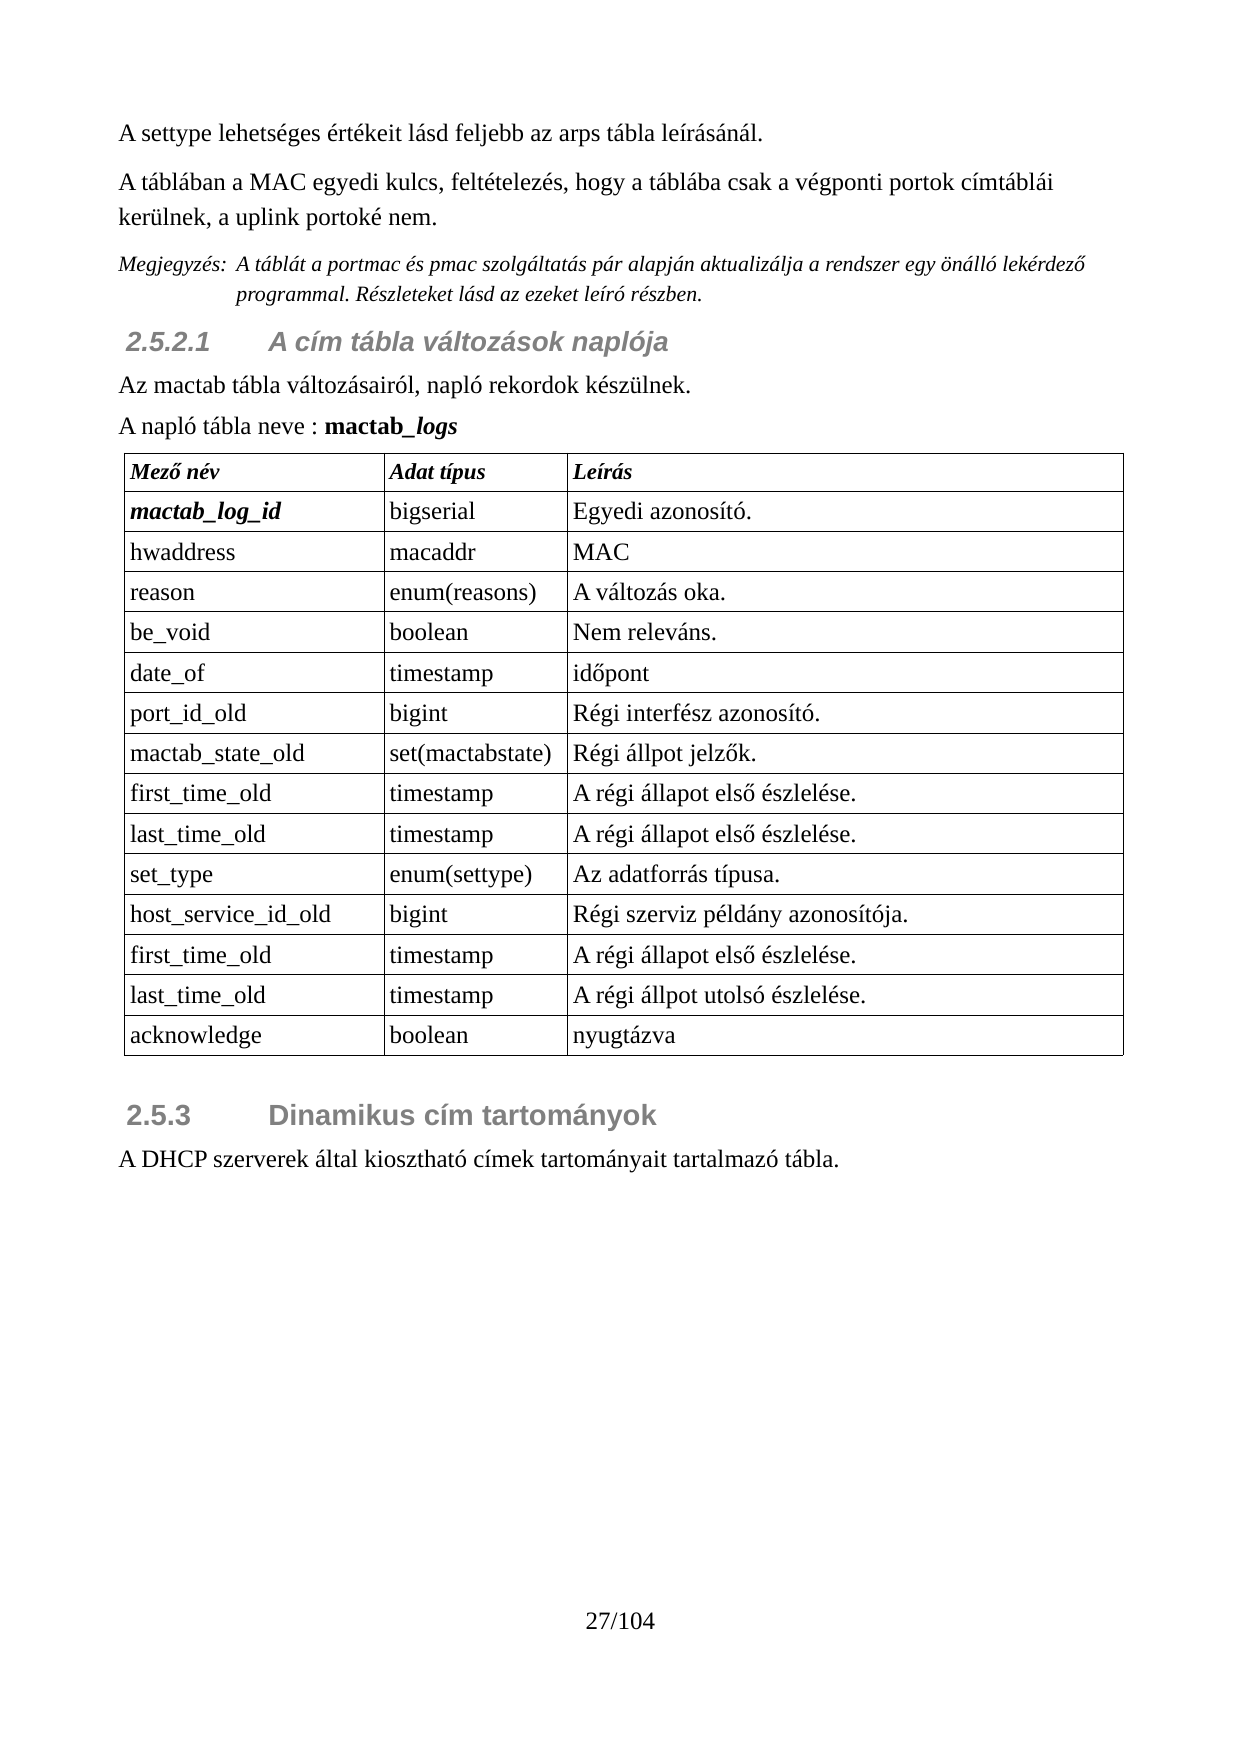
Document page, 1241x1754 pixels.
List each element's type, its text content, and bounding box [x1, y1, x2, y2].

text A DHCP szerverek által kiosztható címek tartományait tartalmazó tábla. [118, 1144, 1122, 1173]
table_cell Régi állpot jelzők. [568, 734, 1123, 773]
table_cell Az adatforrás típusa. [568, 854, 1123, 894]
table_cell A régi állapot első észlelése. [568, 935, 1123, 974]
table_cell Nem releváns. [568, 612, 1123, 652]
table_cell first_time_old [125, 935, 384, 974]
table_cell macaddr [385, 532, 567, 571]
text A táblában a MAC egyedi kulcs, feltételezés, hogy a táblába csak a végponti portok címtáblái kerülnek, a uplink portoké nem. [118, 167, 1122, 230]
text A settype lehetséges értékeit lásd feljebb az arps tábla leírásánál. [118, 118, 1122, 147]
table_cell port_id_old [125, 693, 384, 732]
table_cell bigint [385, 693, 567, 732]
table_cell timestamp [385, 653, 567, 692]
table_cell first_time_old [125, 774, 384, 813]
table_cell enum(settype) [385, 854, 567, 894]
text Megjegyzés: A táblát a portmac és pmac szolgáltatás pár alapján aktualizálja a rendszer egy önálló lekérdező programmal. Részleteket lásd az ezeket leíró részben. [118, 251, 1122, 306]
table_header Mező név [125, 454, 384, 491]
table_cell mactab_state_old [125, 734, 384, 773]
table_cell date_of [125, 653, 384, 692]
table_cell acknowledge [125, 1016, 384, 1055]
text Az mactab tábla változásairól, napló rekordok készülnek. [118, 370, 1122, 399]
text A napló tábla neve : mactab_logs [118, 411, 1122, 440]
table_cell enum(reasons) [385, 572, 567, 611]
table_header Adat típus [385, 454, 567, 491]
table_cell A régi állpot utolsó észlelése. [568, 975, 1123, 1014]
subtitle Dinamikus cím tartományok [118, 1098, 1122, 1132]
table_cell mactab_log_id [125, 492, 384, 531]
table_cell timestamp [385, 814, 567, 853]
table_cell hwaddress [125, 532, 384, 571]
table_header Leírás [568, 454, 1123, 491]
table_cell A változás oka. [568, 572, 1123, 611]
table_cell Régi interfész azonosító. [568, 693, 1123, 732]
table_cell last_time_old [125, 975, 384, 1014]
table_cell időpont [568, 653, 1123, 692]
table_cell Egyedi azonosító. [568, 492, 1123, 531]
table_cell timestamp [385, 774, 567, 813]
table_cell nyugtázva [568, 1016, 1123, 1055]
table_cell Régi szerviz példány azonosítója. [568, 895, 1123, 934]
table_cell host_service_id_old [125, 895, 384, 934]
table_cell be_void [125, 612, 384, 652]
table_cell set_type [125, 854, 384, 894]
table_cell reason [125, 572, 384, 611]
table_cell A régi állapot első észlelése. [568, 774, 1123, 813]
table_cell boolean [385, 1016, 567, 1055]
table_cell MAC [568, 532, 1123, 571]
table_cell bigserial [385, 492, 567, 531]
subtitle A cím tábla változások naplója [118, 326, 1122, 358]
table_cell set(mactabstate) [385, 734, 567, 773]
table_cell bigint [385, 895, 567, 934]
table_cell last_time_old [125, 814, 384, 853]
table_cell boolean [385, 612, 567, 652]
table_cell A régi állapot első észlelése. [568, 814, 1123, 853]
table_cell timestamp [385, 935, 567, 974]
table_cell timestamp [385, 975, 567, 1014]
